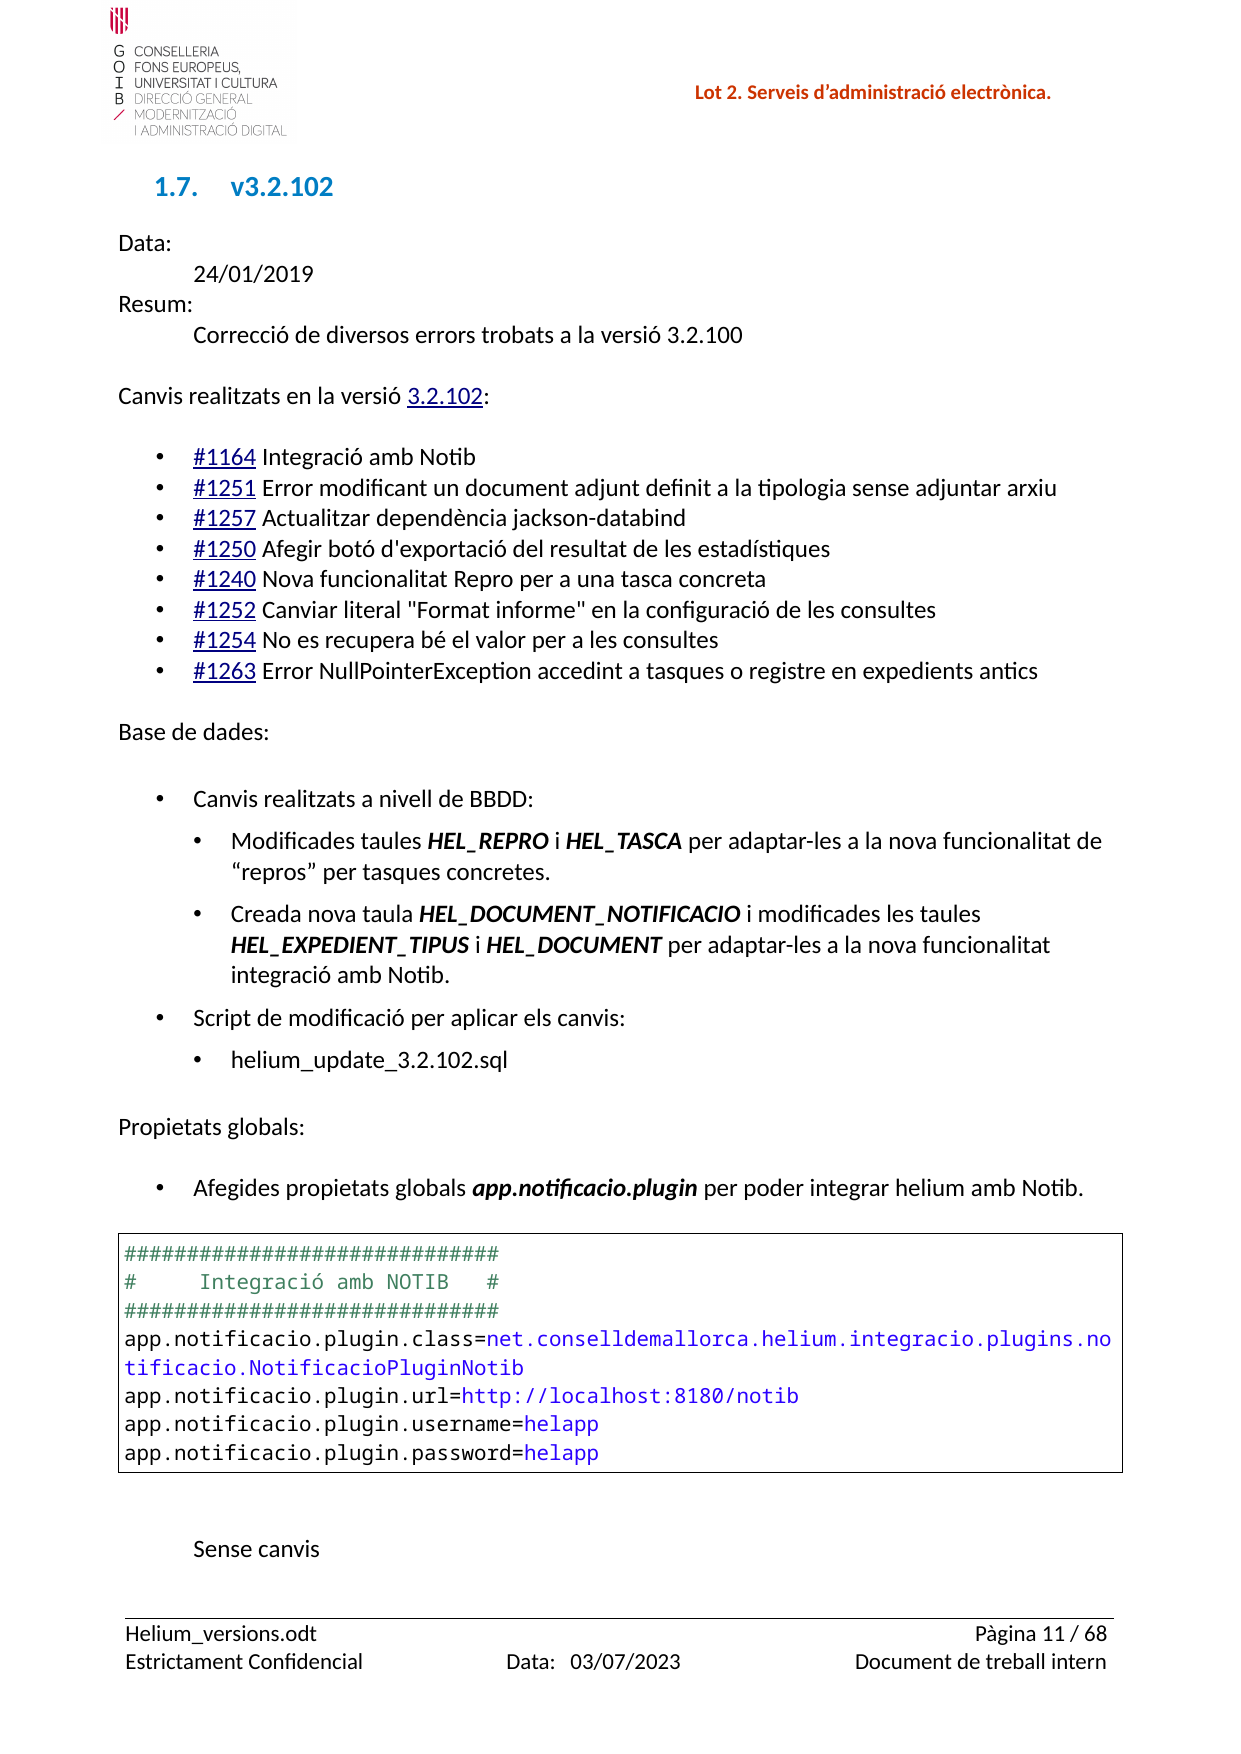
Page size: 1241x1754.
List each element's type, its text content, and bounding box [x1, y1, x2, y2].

text Base de dades: [118, 716, 1122, 746]
list #1240 Nova funcionalitat Repro per a una tasca concreta [156, 563, 1122, 594]
text Canvis realitzats en la versió 3.2.102: [118, 380, 1122, 411]
text Correcció de diversos errors trobats a la versió 3.2.100 [118, 319, 1122, 350]
list Afegides propietats globals app.notificacio.plugin per poder integrar helium amb Notib. [156, 1172, 1122, 1203]
list #1254 No es recupera bé el valor per a les consultes [156, 624, 1122, 655]
list #1263 Error NullPointerException accedint a tasques o registre en expedients antics [156, 655, 1122, 685]
table_header ############################## # Integració amb NOTIB # ############################## app.notificacio.plugin.class=net.conselldemallorca.helium.integracio.plugins.notificacio.NotificacioPluginNotib app.notificacio.plugin.url=http://localhost:8180/notib app.notificacio.plugin.username=helapp app.notificacio.plugin.password=helapp [119, 1234, 1122, 1472]
text Resum: [118, 289, 1122, 319]
list Canvis realitzats a nivell de BBDD: [156, 783, 1122, 813]
text 24/01/2019 [118, 258, 1122, 289]
picture [100, 0, 297, 144]
list Creada nova taula HEL_DOCUMENT_NOTIFICACIO i modificades les taules HEL_EXPEDIENT_TIPUS i HEL_DOCUMENT per adaptar-les a la nova funcionalitat integració amb Notib. [193, 898, 1122, 990]
list #1252 Canviar literal "Format informe" en la configuració de les consultes [156, 594, 1122, 624]
list Script de modificació per aplicar els canvis: [156, 1002, 1122, 1032]
list #1164 Integració amb Notib [156, 441, 1122, 472]
list #1251 Error modificant un document adjunt definit a la tipologia sense adjuntar arxiu [156, 472, 1122, 502]
list Modificades taules HEL_REPRO i HEL_TASCA per adaptar-les a la nova funcionalitat de “repros” per tasques concretes. [193, 825, 1122, 886]
list #1257 Actualitzar dependència jackson-databind [156, 502, 1122, 533]
text Propietats globals: [118, 1111, 1122, 1142]
list #1250 Afegir botó d'exportació del resultat de les estadístiques [156, 533, 1122, 563]
subtitle v3.2.102 [153, 168, 1122, 204]
text Data: [118, 228, 1122, 258]
text Sense canvis [118, 1533, 1122, 1564]
list helium_update_3.2.102.sql [193, 1044, 1122, 1074]
